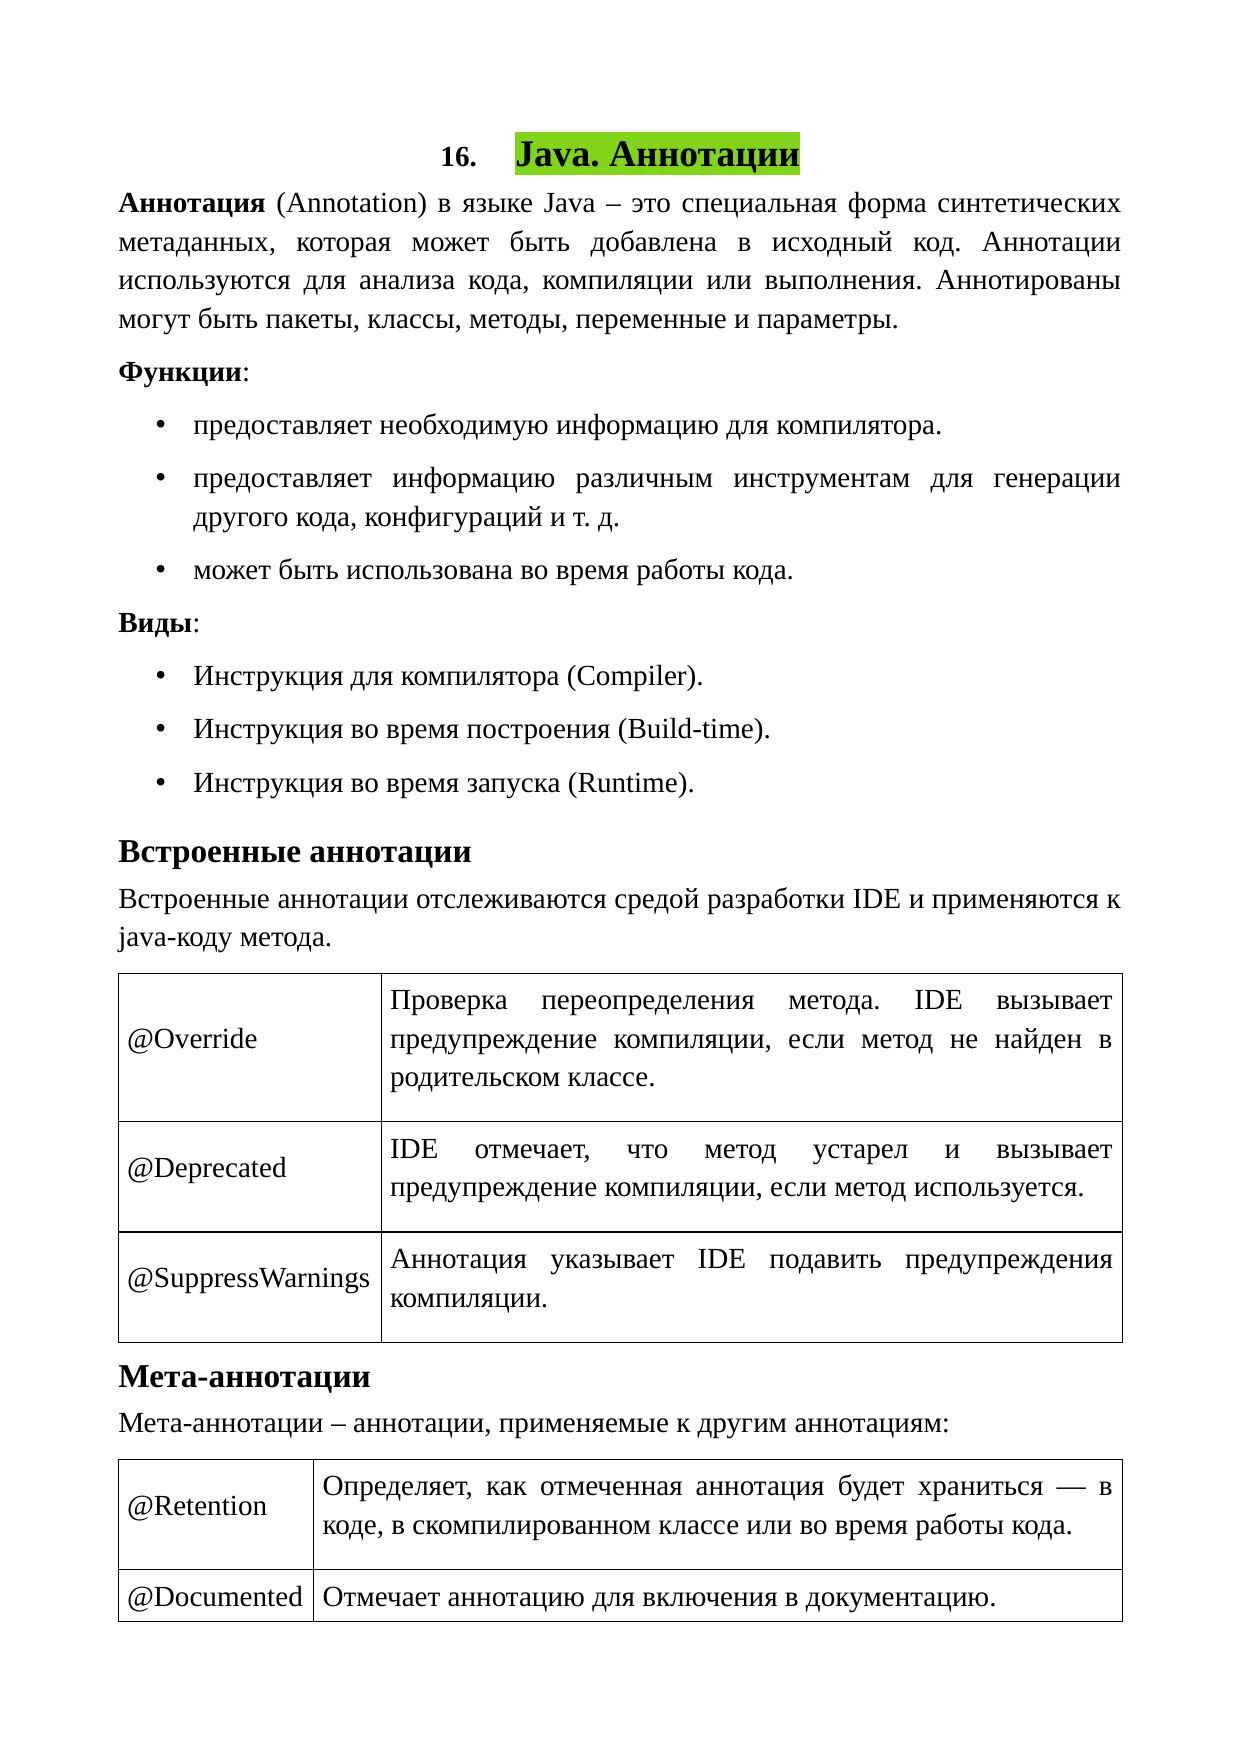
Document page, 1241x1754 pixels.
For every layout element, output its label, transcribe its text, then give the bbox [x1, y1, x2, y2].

subtitle Java. Аннотации [118, 143, 1122, 173]
table_cell Отмечает аннотацию для включения в документацию. [314, 1570, 1122, 1621]
list Инструкция для компилятора (Compiler). [156, 658, 1122, 692]
text Встроенные аннотации отслеживаются средой разработки IDE и применяются к java-коду метода. [118, 881, 1122, 953]
table_header @Retention [119, 1460, 313, 1569]
subtitle Встроенные аннотации [118, 839, 1122, 868]
list Инструкция во время запуска (Runtime). [156, 765, 1122, 798]
table_cell IDE отмечает, что метод устарел и вызывает предупреждение компиляции, если метод используется. [382, 1122, 1122, 1231]
table_cell @SuppressWarnings [119, 1233, 381, 1342]
table_cell @Deprecated [119, 1122, 381, 1231]
text Функции: [118, 354, 1122, 387]
table_cell Аннотация указывает IDE подавить предупреждения компиляции. [382, 1233, 1122, 1342]
list Инструкция во время построения (Build-time). [156, 712, 1122, 745]
list предоставляет необходимую информацию для компилятора. [156, 407, 1122, 441]
text Виды: [118, 605, 1122, 639]
subtitle Мета-аннотации [118, 1363, 1122, 1393]
list предоставляет информацию различным инструментам для генерации другого кода, конфигураций и т. д. [156, 460, 1122, 532]
table_header Определяет, как отмеченная аннотация будет храниться — в коде, в скомпилированном классе или во время работы кода. [314, 1460, 1122, 1569]
text Мета-аннотации – аннотации, применяемые к другим аннотациям: [118, 1406, 1122, 1439]
table_header @Override [119, 974, 381, 1121]
table_header Проверка переопределения метода. IDE вызывает предупреждение компиляции, если метод не найден в родительском классе. [382, 974, 1122, 1121]
list может быть использована во время работы кода. [156, 552, 1122, 586]
table_cell @Documented [119, 1570, 313, 1621]
text Аннотация (Annotation) в языке Java – это специальная форма синтетических метаданных, которая может быть добавлена в исходный код. Аннотации используются для анализа кода, компиляции или выполнения. Аннотированы могут быть пакеты, классы, методы, переменные и параметры. [118, 185, 1122, 334]
